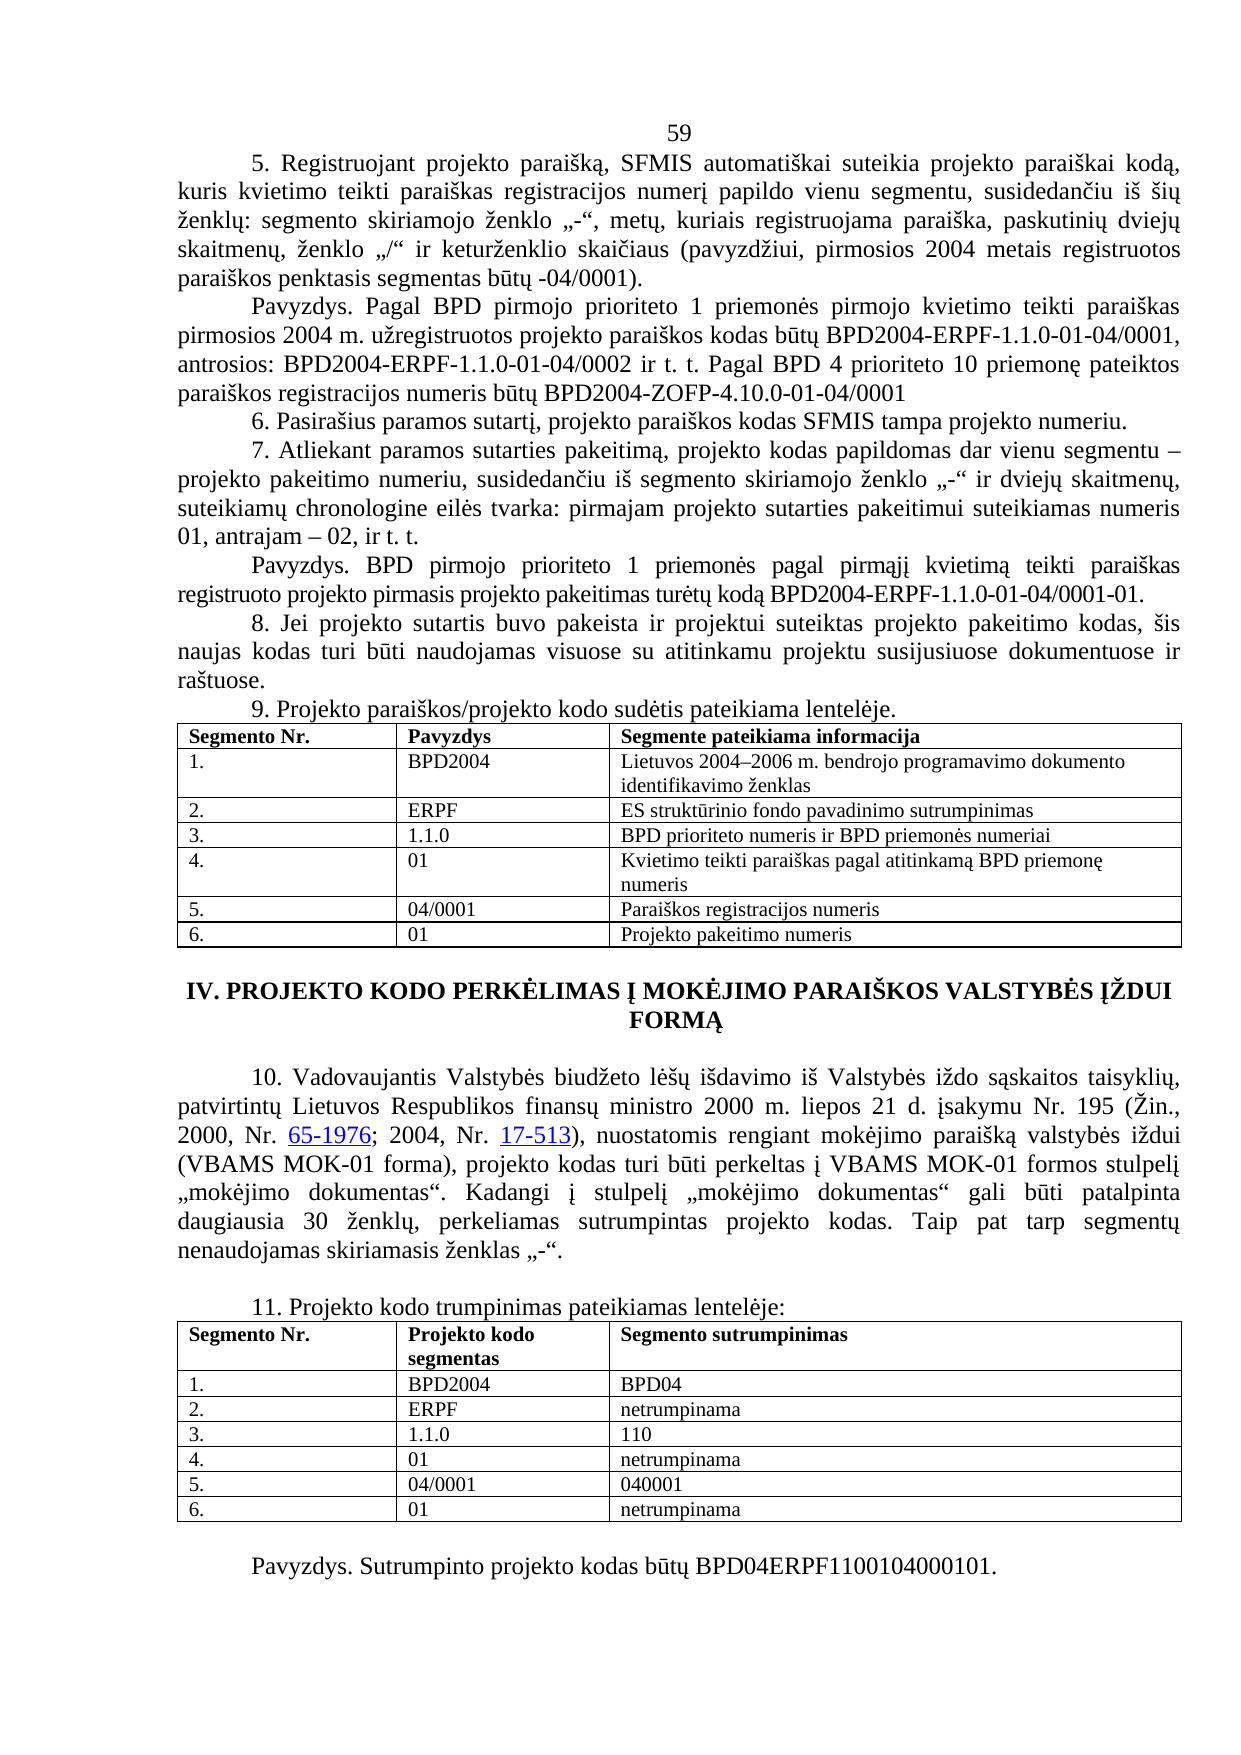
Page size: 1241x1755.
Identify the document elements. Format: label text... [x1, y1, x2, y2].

text 9. Projekto paraiškos/projekto kodo sudėtis pateikiama lentelėje. [177, 694, 1181, 723]
text 6. Pasirašius paramos sutartį, projekto paraiškos kodas SFMIS tampa projekto numeriu. [177, 406, 1181, 435]
text 5. Registruojant projekto paraišką, SFMIS automatiškai suteikia projekto paraiškai kodą, kuris kvietimo teikti paraiškas registracijos numerį papildo vienu segmentu, susidedančiu iš šių ženklų: segmento skiriamojo ženklo „-“, metų, kuriais registruojama paraiška, paskutinių dviejų skaitmenų, ženklo „/“ ir keturženklio skaičiaus (pavyzdžiui, pirmosios 2004 metais registruotos paraiškos penktasis segmentas būtų -04/0001). [177, 148, 1181, 291]
table_cell BPD prioriteto numeris ir BPD priemonės numeriai [610, 823, 1181, 847]
table_cell 1.1.0 [397, 823, 609, 847]
table_cell ERPF [397, 1397, 609, 1421]
table_cell BPD04 [610, 1371, 1181, 1396]
text 7. Atliekant paramos sutarties pakeitimą, projekto kodas papildomas dar vienu segmentu – projekto pakeitimo numeriu, susidedančiu iš segmento skiriamojo ženklo „-“ ir dviejų skaitmenų, suteikiamų chronologine eilės tvarka: pirmajam projekto sutarties pakeitimui suteikiamas numeris 01, antrajam – 02, ir t. t. [177, 435, 1181, 550]
table_cell 5. [178, 1472, 396, 1496]
table_cell 3. [178, 823, 396, 847]
text 8. Jei projekto sutartis buvo pakeista ir projektui suteiktas projekto pakeitimo kodas, šis naujas kodas turi būti naudojamas visuose su atitinkamu projektu susijusiuose dokumentuose ir raštuose. [177, 608, 1181, 694]
table_cell 3. [178, 1422, 396, 1446]
table_cell 04/0001 [397, 1472, 609, 1496]
text Pavyzdys. BPD pirmojo prioriteto 1 priemonės pagal pirmąjį kvietimą teikti paraiškas registruoto projekto pirmasis projekto pakeitimas turėtų kodą BPD2004-ERPF-1.1.0-01-04/0001-01. [177, 550, 1181, 608]
text Pavyzdys. Pagal BPD pirmojo prioriteto 1 priemonės pirmojo kvietimo teikti paraiškas pirmosios 2004 m. užregistruotos projekto paraiškos kodas būtų BPD2004-ERPF-1.1.0-01-04/0001, antrosios: BPD2004-ERPF-1.1.0-01-04/0002 ir t. t. Pagal BPD 4 prioriteto 10 priemonę pateiktos paraiškos registracijos numeris būtų BPD2004-ZOFP-4.10.0-01-04/0001 [177, 291, 1181, 406]
table_header Pavyzdys [397, 724, 609, 748]
table_cell netrumpinama [610, 1447, 1181, 1471]
table_cell ERPF [397, 798, 609, 822]
table_cell ES struktūrinio fondo pavadinimo sutrumpinimas [610, 798, 1181, 822]
text 10. Vadovaujantis Valstybės biudžeto lėšų išdavimo iš Valstybės iždo sąskaitos taisyklių, patvirtintų Lietuvos Respublikos finansų ministro 2000 m. liepos 21 d. įsakymu Nr. 195 (Žin., 2000, Nr. 65-1976; 2004, Nr. 17-513), nuostatomis rengiant mokėjimo paraišką valstybės iždui (VBAMS MOK-01 forma), projekto kodas turi būti perkeltas į VBAMS MOK-01 formos stulpelį „mokėjimo dokumentas“. Kadangi į stulpelį „mokėjimo dokumentas“ gali būti patalpinta daugiausia 30 ženklų, perkeliamas sutrumpintas projekto kodas. Taip pat tarp segmentų nenaudojamas skiriamasis ženklas „-“. [177, 1062, 1181, 1264]
table_cell 01 [397, 1497, 609, 1521]
table_cell Paraiškos registracijos numeris [610, 897, 1181, 921]
table_cell Kvietimo teikti paraiškas pagal atitinkamą BPD priemonę numeris [610, 848, 1181, 896]
table_cell BPD2004 [397, 1371, 609, 1396]
table_cell 5. [178, 897, 396, 921]
table_cell netrumpinama [610, 1497, 1181, 1521]
text 11. Projekto kodo trumpinimas pateikiamas lentelėje: [177, 1292, 1181, 1321]
table_cell 110 [610, 1422, 1181, 1446]
table_cell 01 [397, 848, 609, 896]
table_cell 6. [178, 1497, 396, 1521]
table_cell 1.1.0 [397, 1422, 609, 1446]
table_cell Projekto pakeitimo numeris [610, 923, 1181, 946]
table_header Segmento Nr. [178, 1322, 396, 1370]
table_header Segmento sutrumpinimas [610, 1322, 1181, 1370]
table_cell netrumpinama [610, 1397, 1181, 1421]
table_header Segmente pateikiama informacija [610, 724, 1181, 748]
table_cell 2. [178, 798, 396, 822]
table_cell Lietuvos 2004–2006 m. bendrojo programavimo dokumento identifikavimo ženklas [610, 749, 1181, 797]
table_cell BPD2004 [397, 749, 609, 797]
table_cell 4. [178, 848, 396, 896]
text Pavyzdys. Sutrumpinto projekto kodas būtų BPD04ERPF1100104000101. [177, 1551, 1181, 1579]
table_cell 040001 [610, 1472, 1181, 1496]
table_cell 6. [178, 923, 396, 946]
table_header Segmento Nr. [178, 724, 396, 748]
table_cell 01 [397, 923, 609, 946]
text IV. PROJEKTO KODO PERKĖLIMAS Į MOKĖJIMO PARAIŠKOS VALSTYBĖS ĮŽDUI FORMĄ [177, 976, 1181, 1034]
table_cell 2. [178, 1397, 396, 1421]
table_header Projekto kodo segmentas [397, 1322, 609, 1370]
table_cell 1. [178, 1371, 396, 1396]
table_cell 04/0001 [397, 897, 609, 921]
table_cell 01 [397, 1447, 609, 1471]
table_cell 1. [178, 749, 396, 797]
table_cell 4. [178, 1447, 396, 1471]
